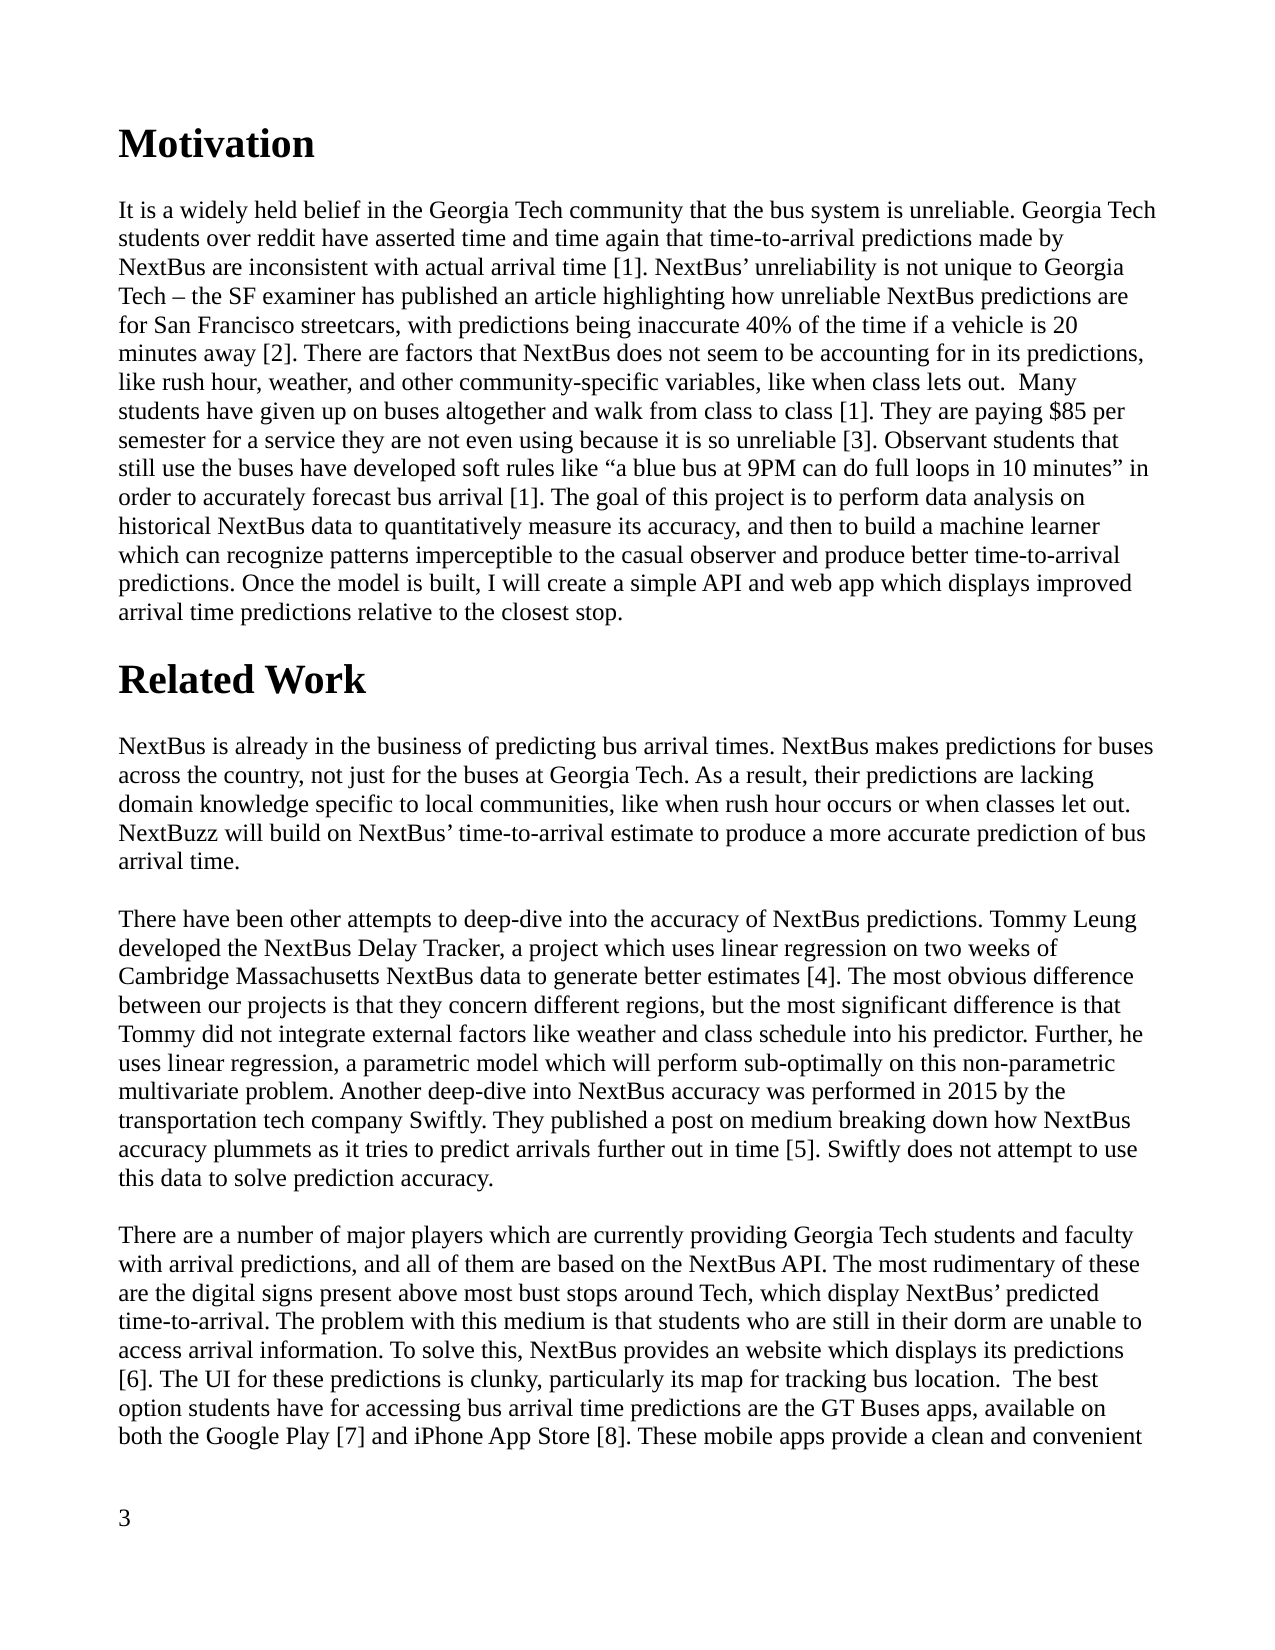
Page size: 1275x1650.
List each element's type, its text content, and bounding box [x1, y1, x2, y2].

text There have been other attempts to deep-dive into the accuracy of NextBus predictions. Tommy Leung developed the NextBus Delay Tracker, a project which uses linear regression on two weeks of Cambridge Massachusetts NextBus data to generate better estimates [4]. The most obvious difference between our projects is that they concern different regions, but the most significant difference is that Tommy did not integrate external factors like weather and class schedule into his predictor. Further, he uses linear regression, a parametric model which will perform sub-optimally on this non-parametric multivariate problem. Another deep-dive into NextBus accuracy was performed in 2015 by the transportation tech company Swiftly. They published a post on medium breaking down how NextBus accuracy plummets as it tries to predict arrivals further out in time [5]. Swiftly does not attempt to use this data to solve prediction accuracy. [118, 904, 1157, 1191]
text There are a number of major players which are currently providing Georgia Tech students and faculty with arrival predictions, and all of them are based on the NextBus API. The most rudimentary of these are the digital signs present above most bust stops around Tech, which display NextBus’ predicted time-to-arrival. The problem with this medium is that students who are still in their dorm are unable to access arrival information. To solve this, NextBus provides an website which displays its predictions [6]. The UI for these predictions is clunky, particularly its map for tracking bus location. The best option students have for accessing bus arrival time predictions are the GT Buses apps, available on both the Google Play [7] and iPhone App Store [8]. These mobile apps provide a clean and convenient [118, 1220, 1157, 1450]
text Motivation [118, 118, 1157, 166]
text NextBus is already in the business of predicting bus arrival times. NextBus makes predictions for buses across the country, not just for the buses at Georgia Tech. As a result, their predictions are lacking domain knowledge specific to local communities, like when rush hour occurs or when classes let out. NextBuzz will build on NextBus’ time-to-arrival estimate to produce a more accurate prediction of bus arrival time. [118, 731, 1157, 875]
text Related Work [118, 655, 1157, 703]
text It is a widely held belief in the Georgia Tech community that the bus system is unreliable. Georgia Tech students over reddit have asserted time and time again that time-to-arrival predictions made by NextBus are inconsistent with actual arrival time [1]. NextBus’ unreliability is not unique to Georgia Tech – the SF examiner has published an article highlighting how unreliable NextBus predictions are for San Francisco streetcars, with predictions being inaccurate 40% of the time if a vehicle is 20 minutes away [2]. There are factors that NextBus does not seem to be accounting for in its predictions, like rush hour, weather, and other community-specific variables, like when class lets out. Many students have given up on buses altogether and walk from class to class [1]. They are paying $85 per semester for a service they are not even using because it is so unreliable [3]. Observant students that still use the buses have developed soft rules like “a blue bus at 9PM can do full loops in 10 minutes” in order to accurately forecast bus arrival [1]. The goal of this project is to perform data analysis on historical NextBus data to quantitatively measure its accuracy, and then to build a machine learner which can recognize patterns imperceptible to the casual observer and produce better time-to-arrival predictions. Once the model is built, I will create a simple API and web app which displays improved arrival time predictions relative to the closest stop. [118, 195, 1157, 626]
